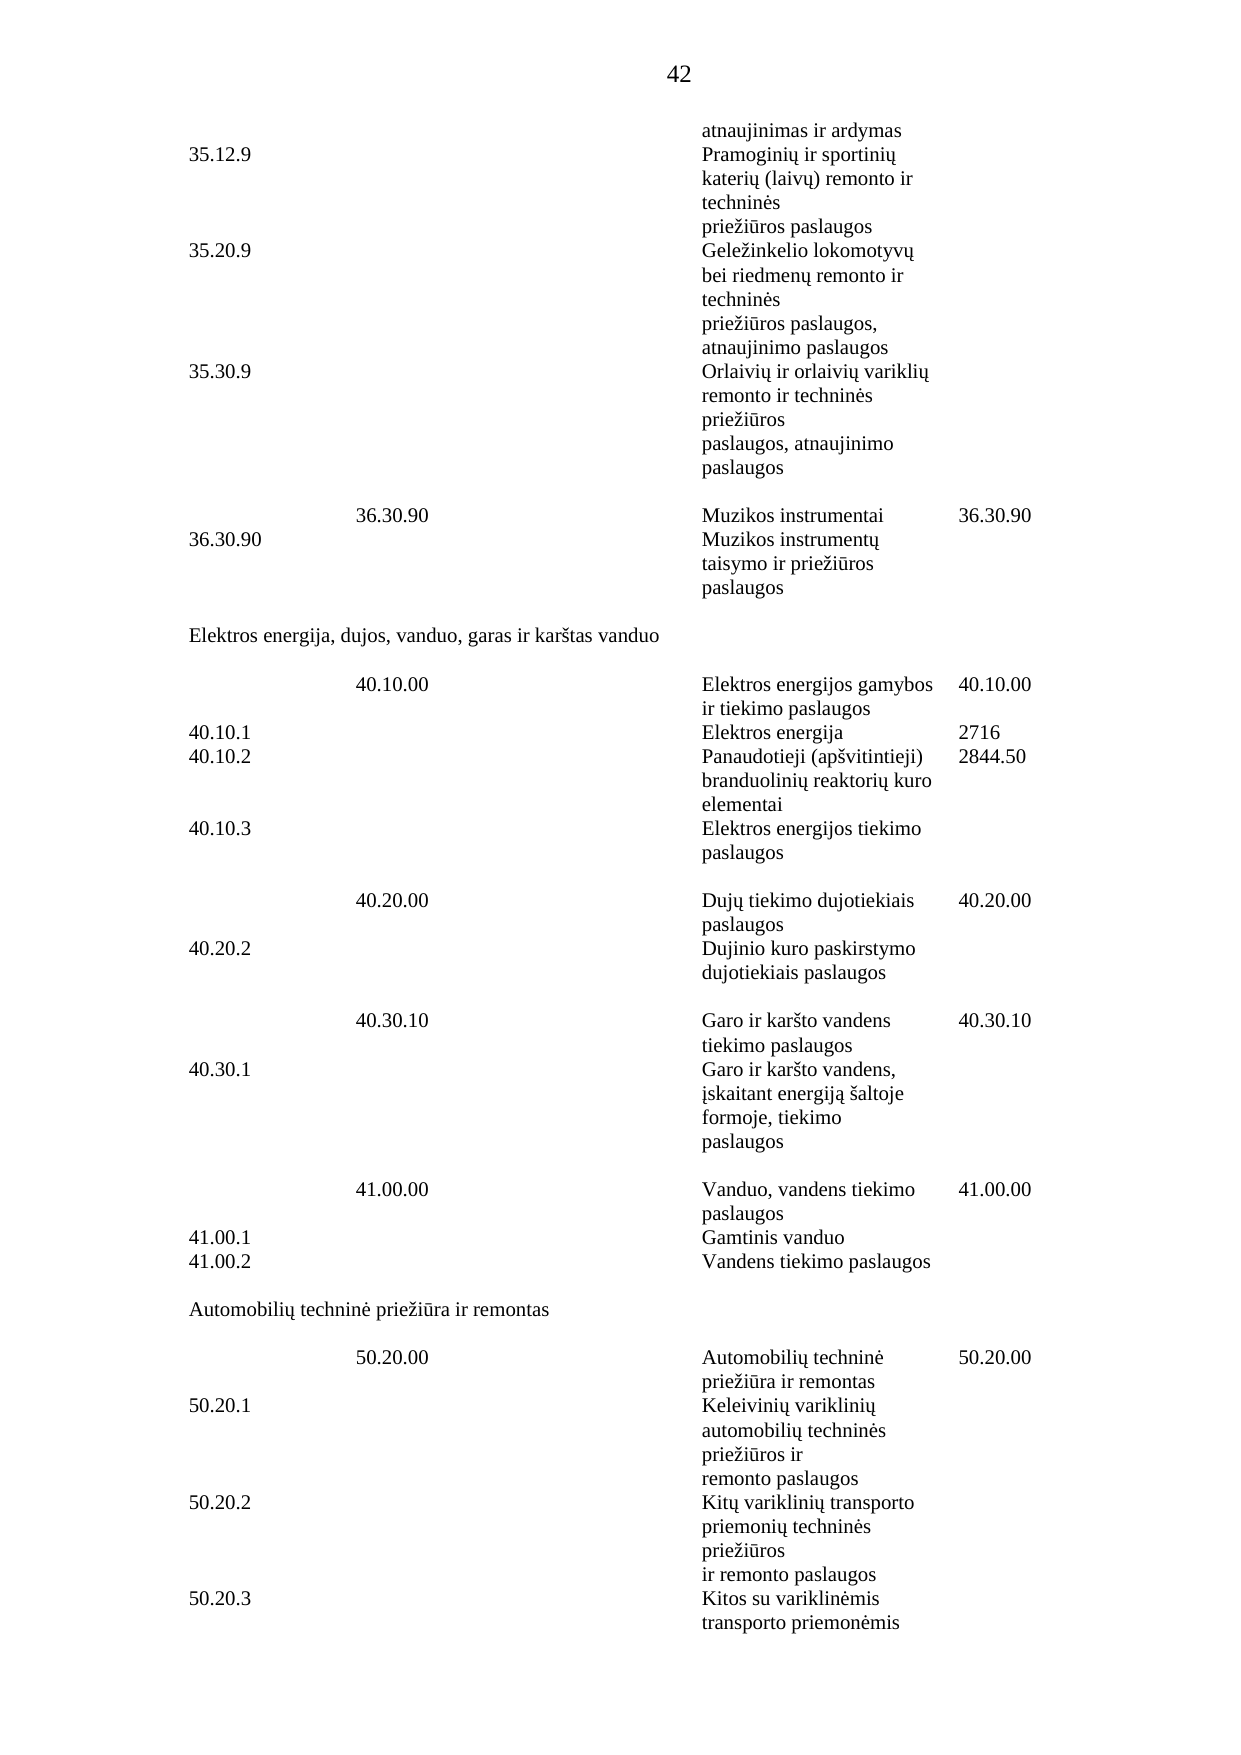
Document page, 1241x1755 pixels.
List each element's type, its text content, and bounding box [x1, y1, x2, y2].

table_cell Kitos su variklinėmis transporto priemonėmis [690, 1586, 947, 1634]
table_cell [177, 1562, 344, 1586]
table_cell 41.00.00 [947, 1177, 1204, 1225]
table_cell priežiūros paslaugos [690, 214, 947, 238]
table_cell [947, 1273, 1204, 1297]
table_cell [344, 142, 690, 214]
table_cell 40.20.00 [947, 888, 1204, 936]
table_cell 40.20.00 [344, 888, 690, 936]
table_cell Geležinkelio lokomotyvų bei riedmenų remonto ir techninės [690, 239, 947, 311]
table_cell [177, 1273, 344, 1297]
table_cell [177, 1466, 344, 1490]
table_cell 41.00.2 [177, 1249, 344, 1273]
table_cell [947, 214, 1204, 238]
table_cell 41.00.1 [177, 1225, 344, 1249]
table_cell Dujų tiekimo dujotiekiais paslaugos [690, 888, 947, 936]
table_cell [177, 984, 344, 1008]
table_cell [947, 1321, 1204, 1345]
table_cell Elektros energija, dujos, vanduo, garas ir karštas vanduo [177, 624, 1204, 647]
table_cell [344, 1129, 690, 1153]
table_cell 40.10.3 [177, 816, 344, 864]
table_cell Elektros energijos tiekimo paslaugos [690, 816, 947, 864]
table_cell [177, 311, 344, 359]
table_cell [947, 1129, 1204, 1153]
table_cell 35.30.9 [177, 359, 344, 431]
table_cell [690, 599, 947, 623]
table_cell 50.20.00 [344, 1345, 690, 1393]
table_cell [344, 720, 690, 744]
table_cell [344, 1153, 690, 1177]
table_cell [344, 527, 690, 599]
table_cell [947, 239, 1204, 311]
table_cell Elektros energija [690, 720, 947, 744]
table_cell [690, 1273, 947, 1297]
table_cell Automobilių techninė priežiūra ir remontas [177, 1297, 1204, 1321]
table_cell [344, 239, 690, 311]
table_cell [690, 1153, 947, 1177]
table_cell Dujinio kuro paskirstymo dujotiekiais paslaugos [690, 936, 947, 984]
table_cell [947, 648, 1204, 672]
table_cell [344, 599, 690, 623]
table_cell [947, 1586, 1204, 1634]
table_cell [947, 359, 1204, 431]
table_cell 40.30.10 [344, 1009, 690, 1057]
table_cell [947, 431, 1204, 479]
table_cell [344, 984, 690, 1008]
table_cell [344, 936, 690, 984]
table_cell [177, 672, 344, 720]
table_cell 40.30.1 [177, 1057, 344, 1129]
table_cell [947, 1225, 1204, 1249]
table_cell [947, 599, 1204, 623]
table_cell [177, 431, 344, 479]
table_cell [344, 744, 690, 816]
table_cell 35.20.9 [177, 239, 344, 311]
table_cell 41.00.00 [344, 1177, 690, 1225]
table_cell Orlaivių ir orlaivių variklių remonto ir techninės priežiūros [690, 359, 947, 431]
table_cell Muzikos instrumentų taisymo ir priežiūros paslaugos [690, 527, 947, 599]
table_cell Panaudotieji (apšvitintieji) branduolinių reaktorių kuro elementai [690, 744, 947, 816]
table_cell Vandens tiekimo paslaugos [690, 1249, 947, 1273]
table_cell [690, 984, 947, 1008]
table_cell [344, 1394, 690, 1466]
table_cell [690, 864, 947, 888]
table_cell [947, 1057, 1204, 1129]
table_cell [947, 311, 1204, 359]
table_cell [177, 599, 344, 623]
table_cell [177, 1321, 344, 1345]
table_cell Pramoginių ir sportinių katerių (laivų) remonto ir techninės [690, 142, 947, 214]
table_cell [344, 648, 690, 672]
table_cell [177, 503, 344, 527]
table_cell [177, 214, 344, 238]
table_cell [344, 1490, 690, 1562]
table_cell 2716 [947, 720, 1204, 744]
table_cell [177, 1009, 344, 1057]
table_cell [947, 118, 1204, 142]
table_cell Garo ir karšto vandens tiekimo paslaugos [690, 1009, 947, 1057]
table_cell [344, 1466, 690, 1490]
table_cell [947, 1153, 1204, 1177]
table_cell 50.20.1 [177, 1394, 344, 1466]
table_cell [947, 1394, 1204, 1466]
table_cell [947, 936, 1204, 984]
table_cell [947, 1466, 1204, 1490]
table_cell [177, 1153, 344, 1177]
table_cell Muzikos instrumentai [690, 503, 947, 527]
table_cell ir remonto paslaugos [690, 1562, 947, 1586]
table_cell 40.10.00 [344, 672, 690, 720]
table_cell 36.30.90 [177, 527, 344, 599]
table_cell Keleivinių variklinių automobilių techninės priežiūros ir [690, 1394, 947, 1466]
table_cell [177, 864, 344, 888]
table_cell Gamtinis vanduo [690, 1225, 947, 1249]
table_cell remonto paslaugos [690, 1466, 947, 1490]
table_cell [177, 118, 344, 142]
table_cell [344, 359, 690, 431]
table_cell [947, 479, 1204, 503]
table_cell 40.30.10 [947, 1009, 1204, 1057]
table_cell paslaugos [690, 1129, 947, 1153]
table_cell atnaujinimas ir ardymas [690, 118, 947, 142]
table_cell 36.30.90 [947, 503, 1204, 527]
table_cell 40.20.2 [177, 936, 344, 984]
table_cell [947, 1490, 1204, 1562]
table_cell [344, 1057, 690, 1129]
table_cell [177, 888, 344, 936]
table_cell [690, 479, 947, 503]
table_cell [177, 1129, 344, 1153]
table_cell [344, 1225, 690, 1249]
table_cell [690, 1321, 947, 1345]
table_cell 50.20.2 [177, 1490, 344, 1562]
table_cell 36.30.90 [344, 503, 690, 527]
table_cell [344, 864, 690, 888]
table_cell 50.20.00 [947, 1345, 1204, 1393]
table_cell [947, 864, 1204, 888]
table_cell [344, 214, 690, 238]
table_cell 40.10.2 [177, 744, 344, 816]
table_cell Automobilių techninė priežiūra ir remontas [690, 1345, 947, 1393]
table_cell [344, 816, 690, 864]
table_cell [344, 1586, 690, 1634]
table_cell Vanduo, vandens tiekimo paslaugos [690, 1177, 947, 1225]
table_cell 40.10.00 [947, 672, 1204, 720]
table_cell [947, 142, 1204, 214]
table_cell [344, 479, 690, 503]
table_cell Kitų variklinių transporto priemonių techninės priežiūros [690, 1490, 947, 1562]
table_cell 40.10.1 [177, 720, 344, 744]
table_cell 35.12.9 [177, 142, 344, 214]
table_cell [177, 1177, 344, 1225]
table_cell [344, 1562, 690, 1586]
table_cell [344, 431, 690, 479]
table_cell 2844.50 [947, 744, 1204, 816]
table_cell paslaugos, atnaujinimo paslaugos [690, 431, 947, 479]
table_cell [344, 1321, 690, 1345]
table_cell priežiūros paslaugos, atnaujinimo paslaugos [690, 311, 947, 359]
table_cell [690, 648, 947, 672]
table_cell [947, 1249, 1204, 1273]
table_cell [947, 1562, 1204, 1586]
table_cell 50.20.3 [177, 1586, 344, 1634]
table_cell [344, 311, 690, 359]
table_cell [947, 527, 1204, 599]
table_cell [344, 118, 690, 142]
table_cell [947, 816, 1204, 864]
table_cell [177, 479, 344, 503]
table_cell Elektros energijos gamybos ir tiekimo paslaugos [690, 672, 947, 720]
table_cell [177, 1345, 344, 1393]
table_cell [947, 984, 1204, 1008]
table_cell [344, 1249, 690, 1273]
table_cell Garo ir karšto vandens, įskaitant energiją šaltoje formoje, tiekimo [690, 1057, 947, 1129]
table_cell [177, 648, 344, 672]
table_cell [344, 1273, 690, 1297]
